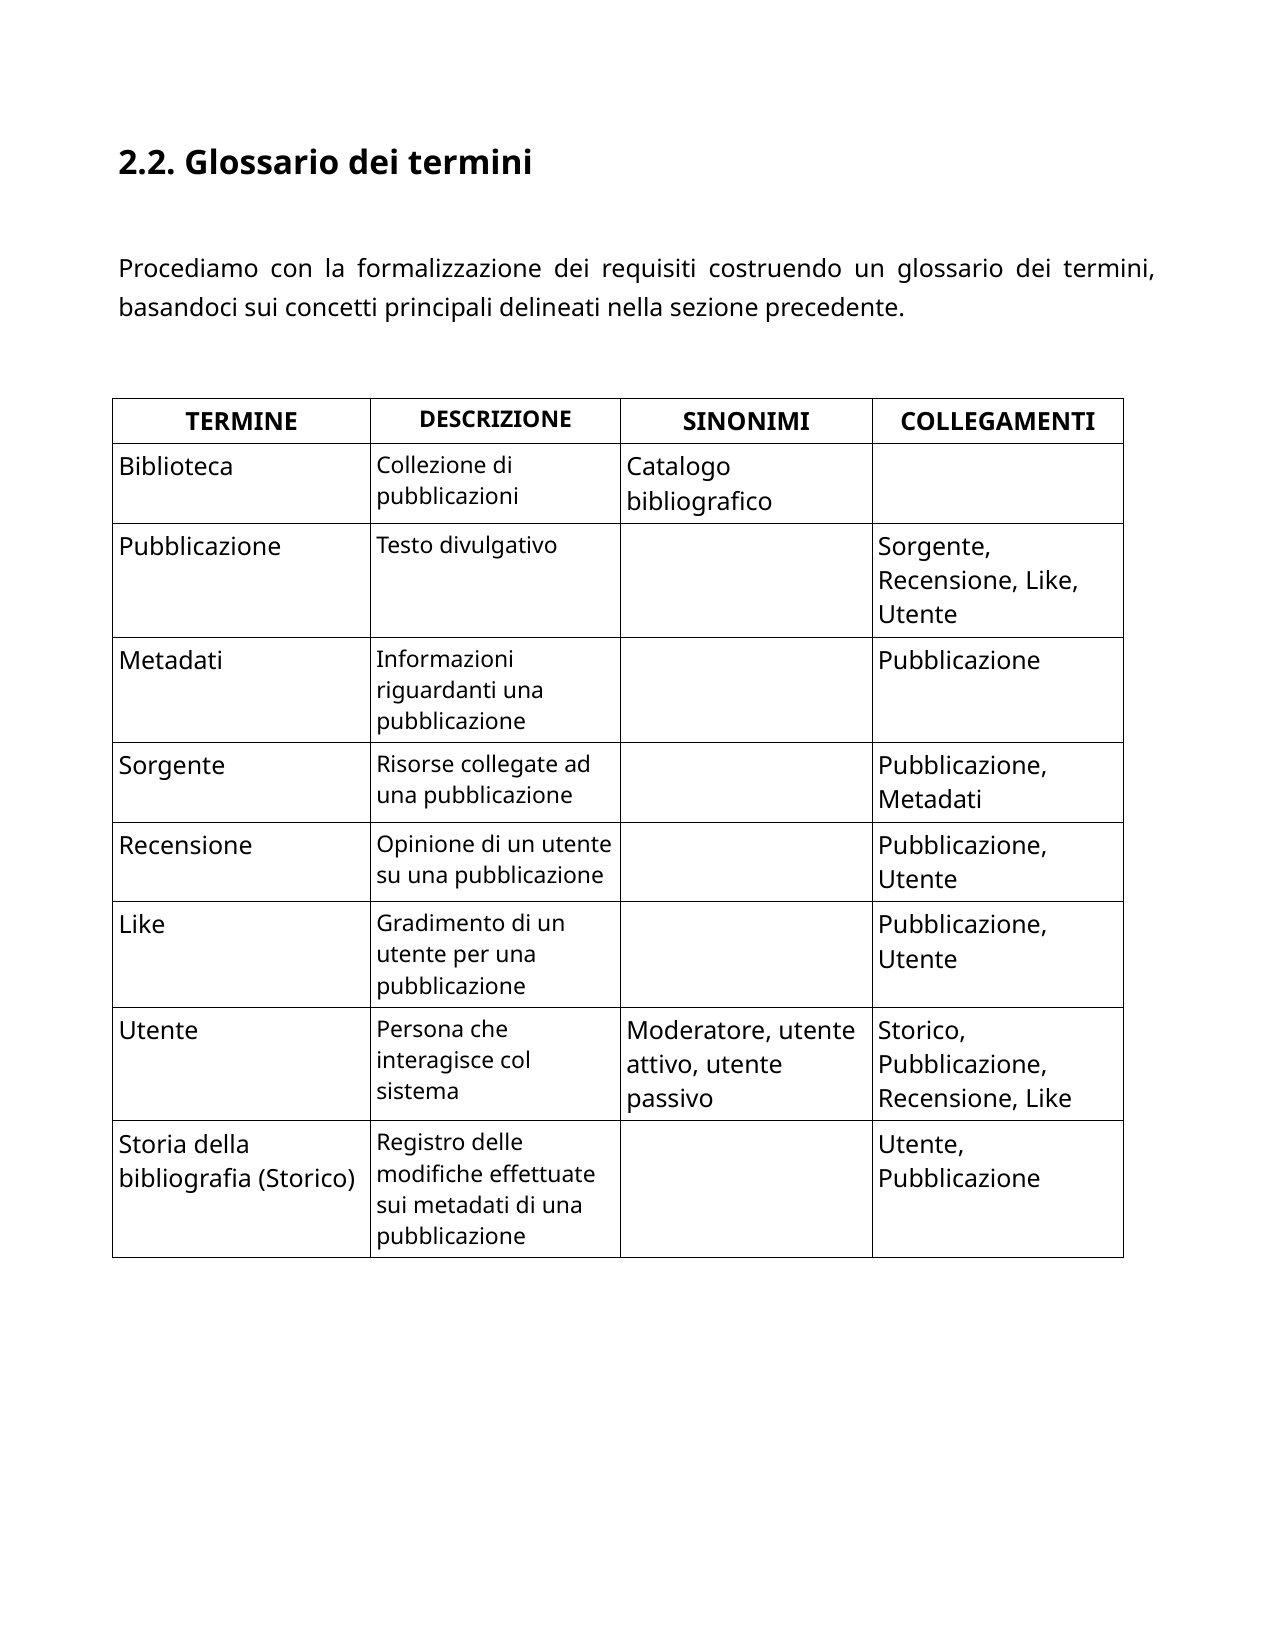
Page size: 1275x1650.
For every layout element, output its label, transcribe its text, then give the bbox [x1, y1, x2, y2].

table_cell Like [113, 902, 370, 1007]
table_cell Utente, Pubblicazione [873, 1121, 1123, 1257]
table_cell Recensione [113, 823, 370, 901]
table_cell Pubblicazione, Metadati [873, 743, 1123, 822]
table_cell [621, 823, 872, 901]
table_header TERMINE [113, 399, 370, 443]
table_cell [621, 743, 872, 822]
table_cell Pubblicazione [113, 524, 370, 637]
table_cell Collezione di pubblicazioni [371, 444, 620, 523]
table_cell Gradimento di un utente per una pubblicazione [371, 902, 620, 1007]
table_cell [621, 524, 872, 637]
table_header DESCRIZIONE [371, 399, 620, 443]
subtitle 2.2. Glossario dei termini [118, 139, 1157, 185]
table_cell Sorgente [113, 743, 370, 822]
table_cell Informazioni riguardanti una pubblicazione [371, 638, 620, 742]
table_cell [621, 902, 872, 1007]
table_cell Utente [113, 1008, 370, 1120]
table_cell Registro delle modifiche effettuate sui metadati di una pubblicazione [371, 1121, 620, 1257]
table_cell Metadati [113, 638, 370, 742]
table_header COLLEGAMENTI [873, 399, 1123, 443]
table_cell Risorse collegate ad una pubblicazione [371, 743, 620, 822]
table_cell Biblioteca [113, 444, 370, 523]
table_cell Pubblicazione, Utente [873, 823, 1123, 901]
table_cell Pubblicazione, Utente [873, 902, 1123, 1007]
table_cell Catalogo bibliografico [621, 444, 872, 523]
table_cell Moderatore, utente attivo, utente passivo [621, 1008, 872, 1120]
table_header SINONIMI [621, 399, 872, 443]
text Procediamo con la formalizzazione dei requisiti costruendo un glossario dei termini, basandoci sui concetti principali delineati nella sezione precedente. [118, 251, 1157, 324]
table_cell Storia della bibliografia (Storico) [113, 1121, 370, 1257]
table_cell Opinione di un utente su una pubblicazione [371, 823, 620, 901]
table_cell Storico, Pubblicazione, Recensione, Like [873, 1008, 1123, 1120]
table_cell Persona che interagisce col sistema [371, 1008, 620, 1120]
table_cell Testo divulgativo [371, 524, 620, 637]
table_cell [873, 444, 1123, 523]
table_cell Pubblicazione [873, 638, 1123, 742]
table_cell [621, 1121, 872, 1257]
table_cell [621, 638, 872, 742]
table_cell Sorgente, Recensione, Like, Utente [873, 524, 1123, 637]
